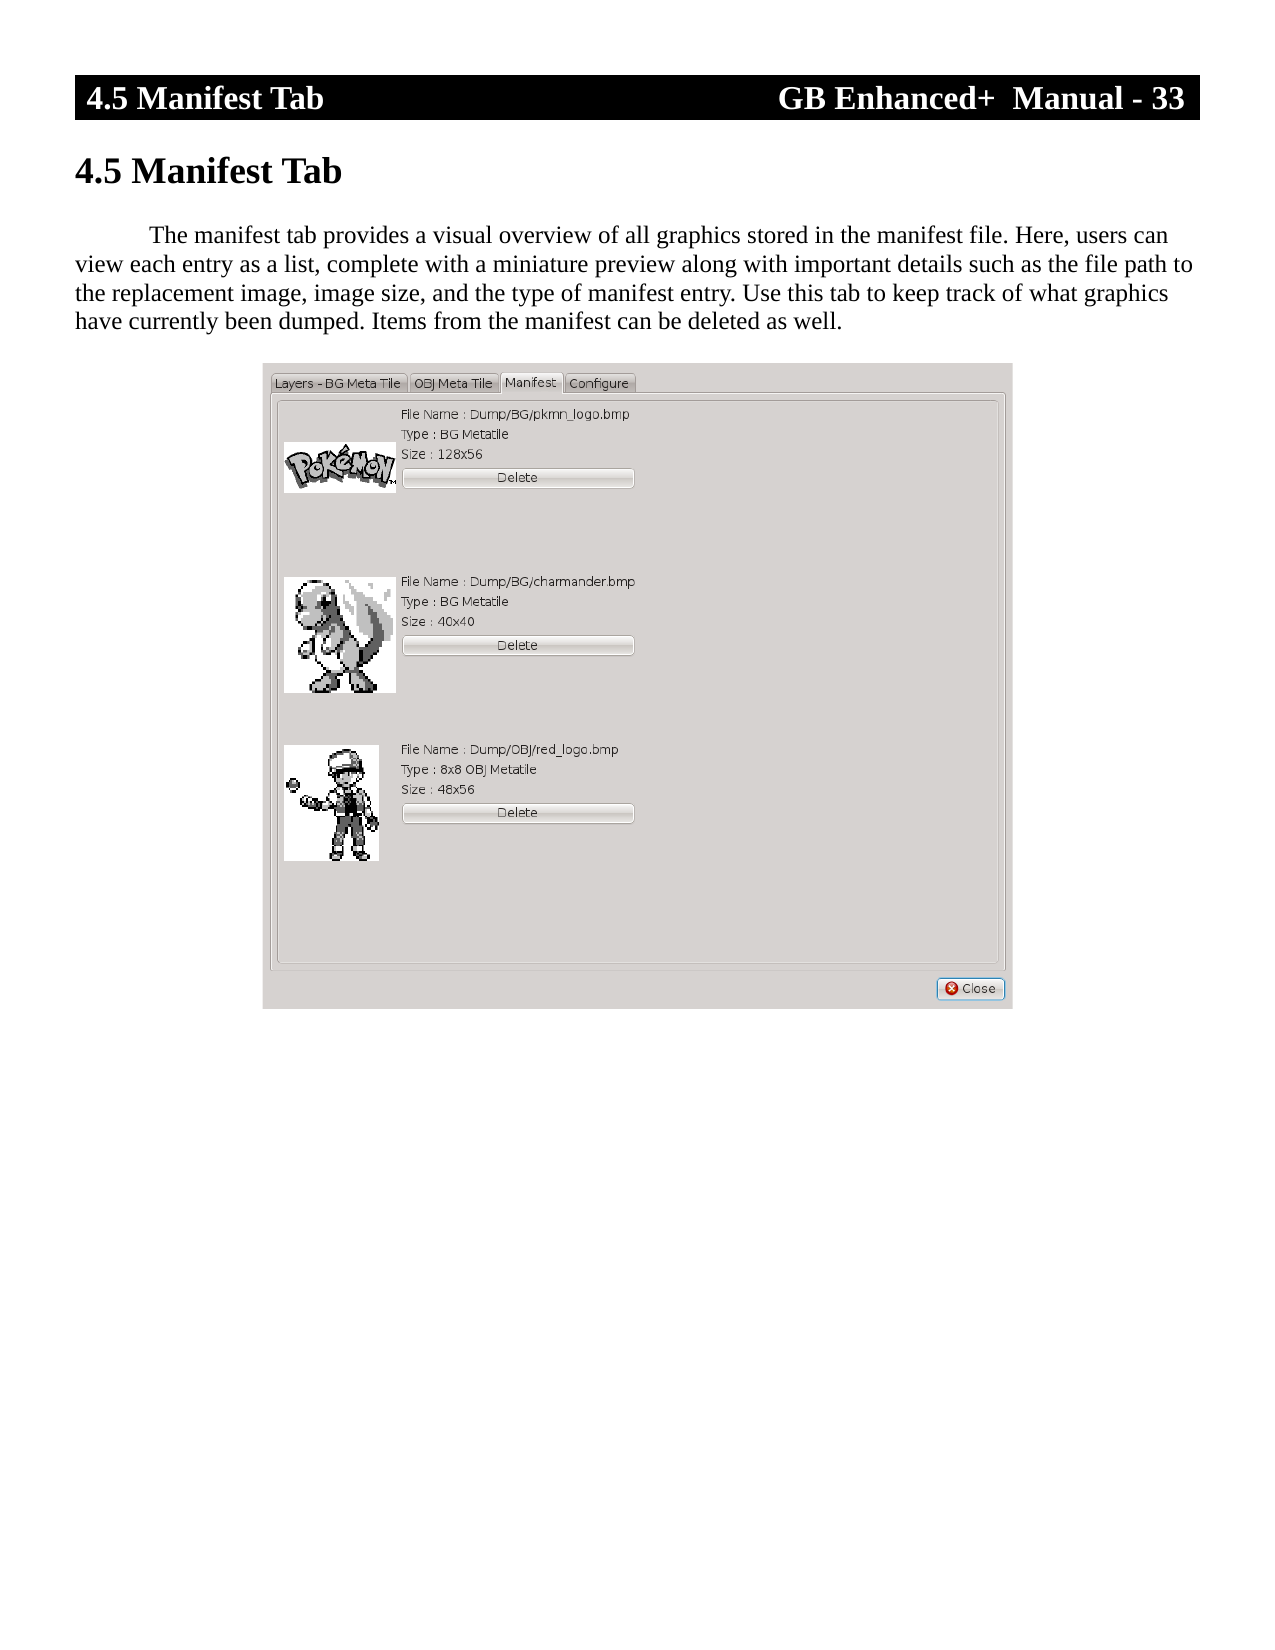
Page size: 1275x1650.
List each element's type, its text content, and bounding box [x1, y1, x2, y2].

text 4.5 Manifest Tab [75, 148, 1200, 191]
text The manifest tab provides a visual overview of all graphics stored in the manifest file. Here, users can view each entry as a list, complete with a miniature preview along with important details such as the file path to the replacement image, image size, and the type of manifest entry. Use this tab to keep track of what graphics have currently been dumped. Items from the manifest can be deleted as well. [75, 220, 1200, 335]
picture [262, 363, 1013, 1009]
text 4.5 Manifest Tab GB Enhanced+ Manual - 33 [75, 75, 1200, 119]
